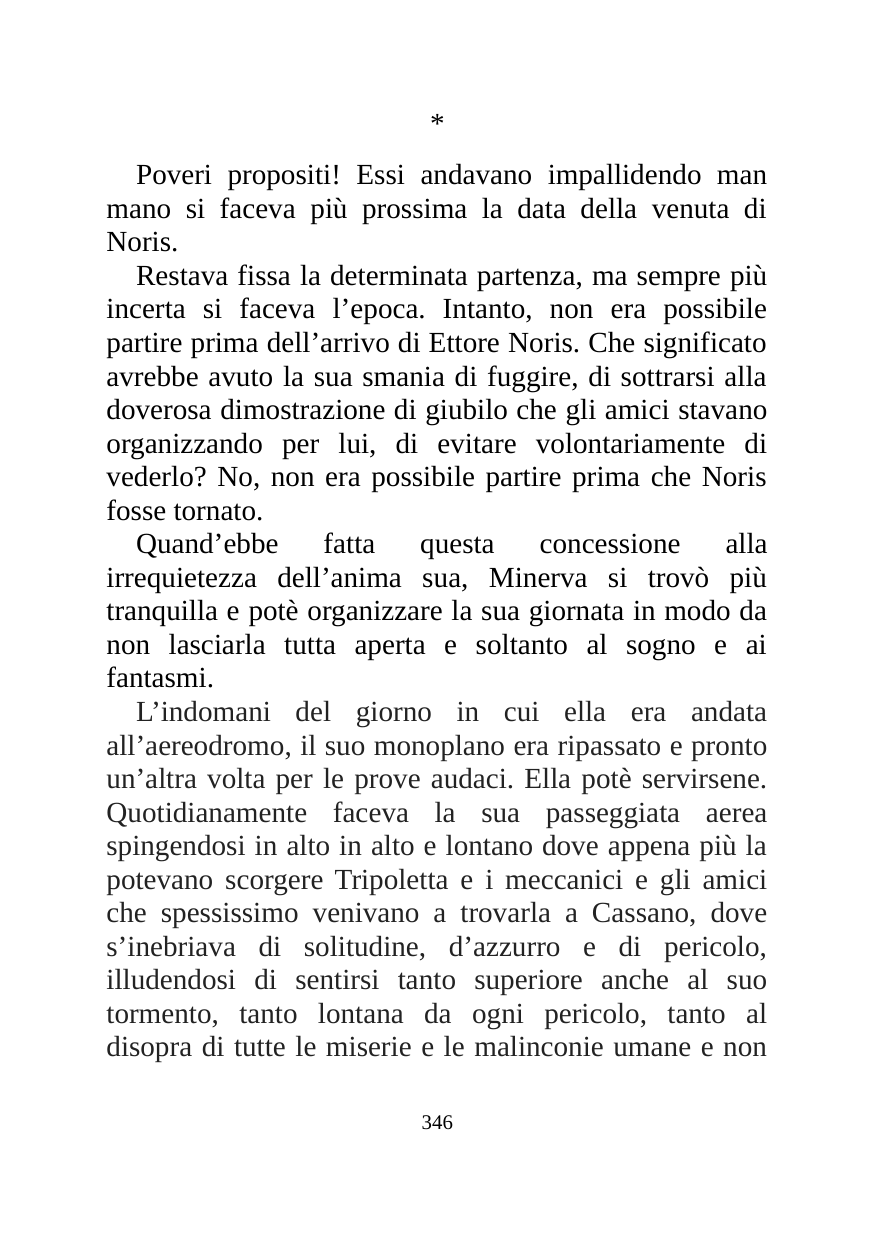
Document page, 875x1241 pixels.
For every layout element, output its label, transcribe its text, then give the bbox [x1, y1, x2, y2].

text Restava fissa la determinata partenza, ma sempre più incerta si faceva l’epoca. Intanto, non era possibile partire prima dell’arrivo di Ettore Noris. Che significato avrebbe avuto la sua smania di fuggire, di sottrarsi alla doverosa dimostrazione di giubilo che gli amici stavano organizzando per lui, di evitare volontariamente di vederlo? No, non era possibile partire prima che Noris fosse tornato. [106, 258, 768, 526]
text * [106, 106, 768, 140]
text Poveri propositi! Essi andavano impallidendo man mano si faceva più prossima la data della venuta di Noris. [106, 157, 768, 258]
text Quand’ebbe fatta questa concessione alla irrequietezza dell’anima sua, Minerva si trovò più tranquilla e potè organizzare la sua giornata in modo da non lasciarla tutta aperta e soltanto al sogno e ai fantasmi. [106, 526, 768, 694]
text L’indomani del giorno in cui ella era andata all’aereodromo, il suo monoplano era ripassato e pronto un’altra volta per le prove audaci. Ella potè servirsene. Quotidianamente faceva la sua passeggiata aerea spingendosi in alto in alto e lontano dove appena più la potevano scorgere Tripoletta e i meccanici e gli amici che spessissimo venivano a trovarla a Cassano, dove s’inebriava di solitudine, d’azzurro e di pericolo, illudendosi di sentirsi tanto superiore anche al suo tormento, tanto lontana da ogni pericolo, tanto al disopra di tutte le miserie e le malinconie umane e non [106, 694, 768, 1063]
